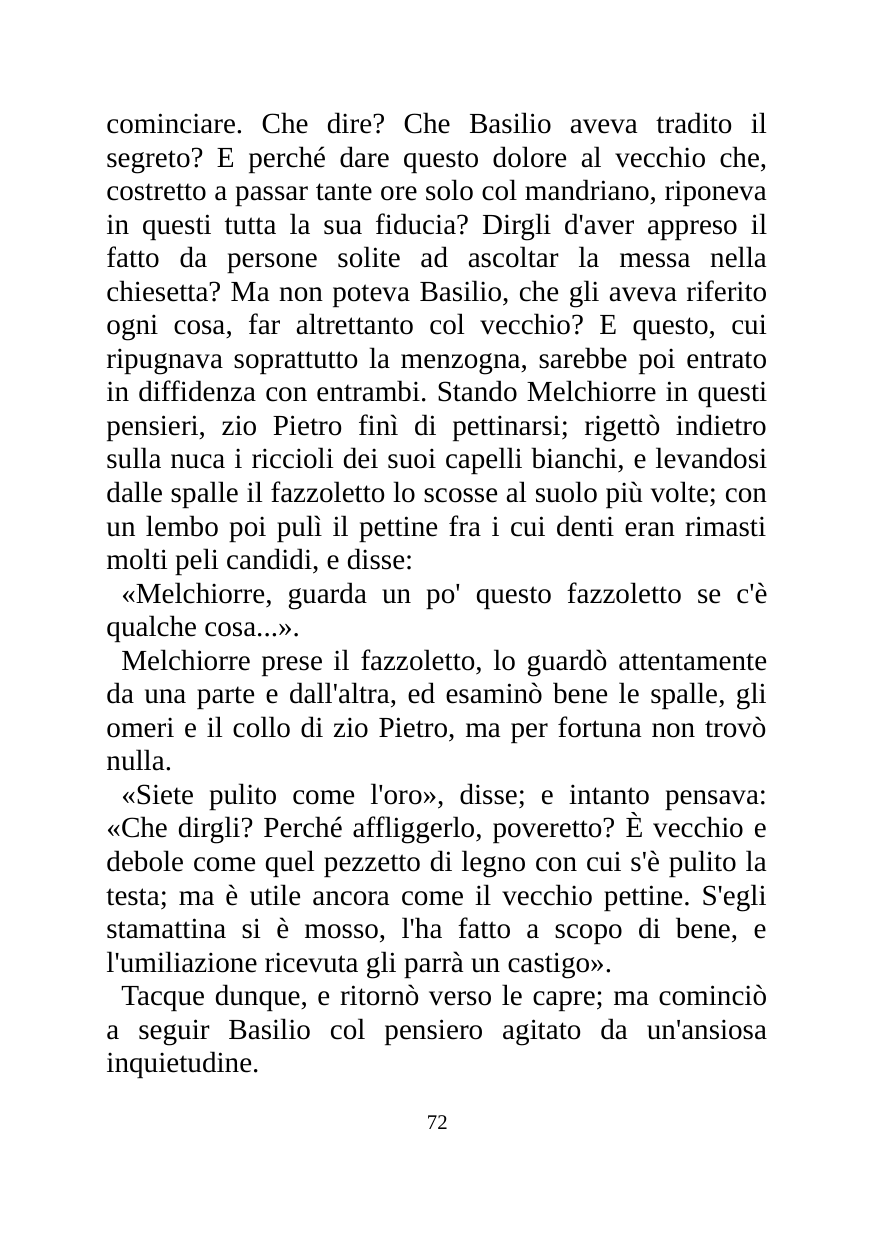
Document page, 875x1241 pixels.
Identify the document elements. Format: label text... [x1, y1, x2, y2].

text Melchiorre prese il fazzoletto, lo guardò attentamente da una parte e dall'altra, ed esaminò bene le spalle, gli omeri e il collo di zio Pietro, ma per fortuna non trovò nulla. [106, 643, 768, 777]
text Tacque dunque, e ritornò verso le capre; ma cominciò a seguir Basilio col pensiero agitato da un'ansiosa inquietudine. [106, 978, 768, 1079]
text «Melchiorre, guarda un po' questo fazzoletto se c'è qualche cosa...». [106, 576, 768, 643]
text cominciare. Che dire? Che Basilio aveva tradito il segreto? E perché dare questo dolore al vecchio che, costretto a passar tante ore solo col mandriano, riponeva in questi tutta la sua fiducia? Dirgli d'aver appreso il fatto da persone solite ad ascoltar la messa nella chiesetta? Ma non poteva Basilio, che gli aveva riferito ogni cosa, far altrettanto col vecchio? E questo, cui ripugnava soprattutto la menzogna, sarebbe poi entrato in diffidenza con entrambi. Stando Melchiorre in questi pensieri, zio Pietro finì di pettinarsi; rigettò indietro sulla nuca i riccioli dei suoi capelli bianchi, e levandosi dalle spalle il fazzoletto lo scosse al suolo più volte; con un lembo poi pulì il pettine fra i cui denti eran rimasti molti peli candidi, e disse: [106, 106, 768, 576]
text «Siete pulito come l'oro», disse; e intanto pensava: «Che dirgli? Perché affliggerlo, poveretto? È vecchio e debole come quel pezzetto di legno con cui s'è pulito la testa; ma è utile ancora come il vecchio pettine. S'egli stamattina si è mosso, l'ha fatto a scopo di bene, e l'umiliazione ricevuta gli parrà un castigo». [106, 777, 768, 978]
